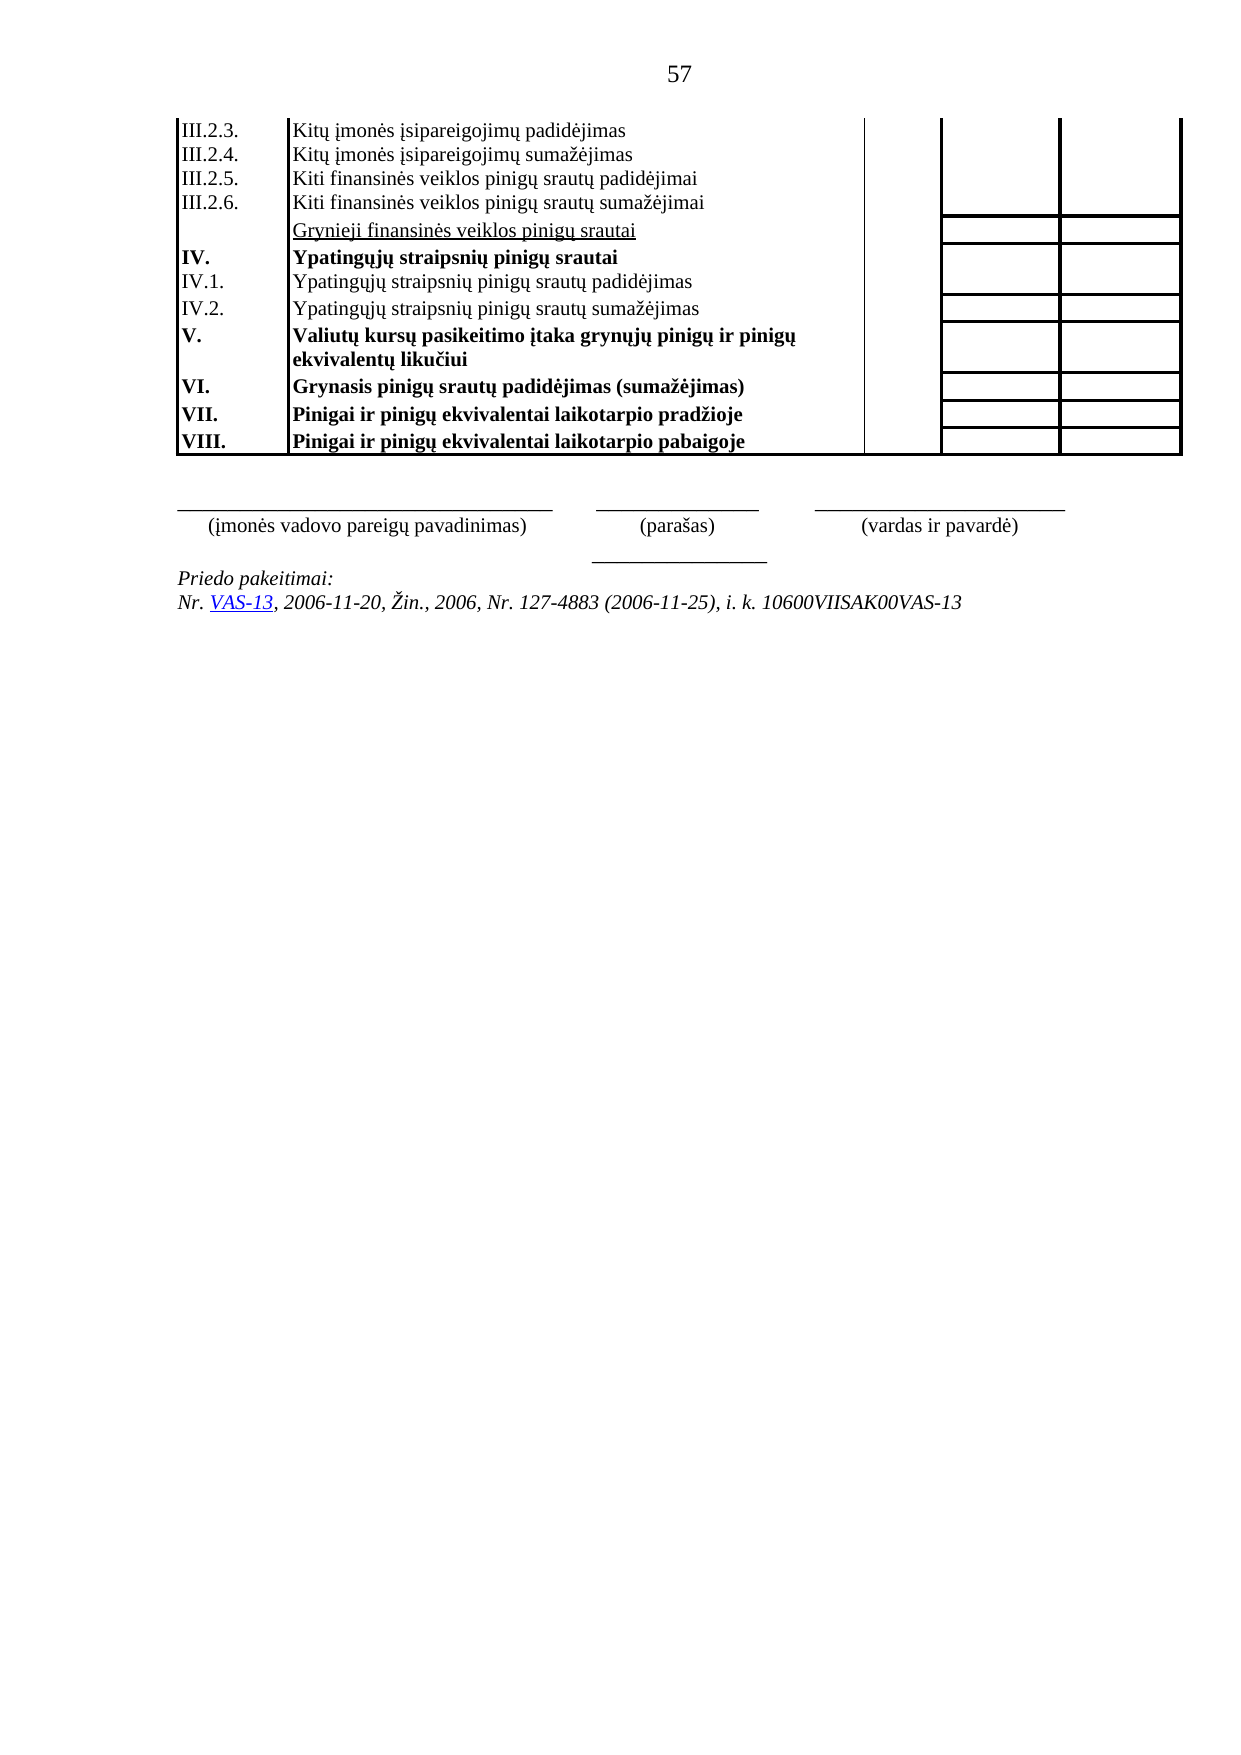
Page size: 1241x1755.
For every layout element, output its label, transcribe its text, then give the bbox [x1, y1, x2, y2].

table_cell [865, 166, 940, 190]
table_cell Ypatingųjų straipsnių pinigų srautai [290, 242, 864, 269]
table_cell [1062, 402, 1179, 426]
table_cell [943, 323, 1058, 371]
table_cell Grynasis pinigų srautų padidėjimas (sumažėjimas) [290, 371, 864, 398]
table_cell [865, 190, 940, 214]
table_cell [865, 320, 940, 371]
table_cell [943, 429, 1058, 453]
table_cell [943, 402, 1058, 426]
table_cell [1062, 218, 1179, 242]
table_cell [1062, 118, 1179, 142]
table_cell [865, 242, 940, 269]
table_cell [1062, 245, 1179, 269]
table_cell [865, 269, 940, 293]
text Priedo pakeitimai: [177, 566, 1181, 590]
table_cell [943, 142, 1058, 166]
table_cell III.2.5. [179, 166, 287, 190]
table_cell [943, 269, 1058, 293]
table_cell Ypatingųjų straipsnių pinigų srautų sumažėjimas [290, 293, 864, 320]
table_cell Kitų įmonės įsipareigojimų padidėjimas [290, 118, 864, 142]
table_cell [865, 371, 940, 398]
text ______________________________ _____________ ____________________ [177, 485, 1181, 513]
table_cell V. [179, 320, 287, 371]
table_cell [865, 214, 940, 242]
table_cell [943, 218, 1058, 242]
table_cell [865, 426, 940, 453]
table_cell [1062, 166, 1179, 190]
table_cell Pinigai ir pinigų ekvivalentai laikotarpio pabaigoje [290, 426, 864, 453]
table_cell [1062, 429, 1179, 453]
table_cell Grynieji finansinės veiklos pinigų srautai [290, 214, 864, 242]
table_cell [1062, 296, 1179, 320]
table_cell [1062, 323, 1179, 371]
table_cell Valiutų kursų pasikeitimo įtaka grynųjų pinigų ir pinigų ekvivalentų likučiui [290, 320, 864, 371]
table_cell IV. [179, 242, 287, 269]
table_cell [1062, 142, 1179, 166]
table_cell [943, 166, 1058, 190]
table_cell [865, 293, 940, 320]
table_cell [943, 374, 1058, 398]
table_cell III.2.4. [179, 142, 287, 166]
table_cell Ypatingųjų straipsnių pinigų srautų padidėjimas [290, 269, 864, 293]
table_cell Kitų įmonės įsipareigojimų sumažėjimas [290, 142, 864, 166]
table_cell Kiti finansinės veiklos pinigų srautų padidėjimai [290, 166, 864, 190]
table_cell [1062, 190, 1179, 214]
table_cell VII. [179, 399, 287, 426]
table_cell Kiti finansinės veiklos pinigų srautų sumažėjimai [290, 190, 864, 214]
table_cell [865, 142, 940, 166]
table_cell [179, 214, 287, 242]
table_cell [943, 118, 1058, 142]
text Nr. VAS-13, 2006-11-20, Žin., 2006, Nr. 127-4883 (2006-11-25), i. k. 10600VIISAK00VAS-13 [177, 590, 1181, 614]
text ______________ [177, 537, 1181, 566]
table_cell [943, 245, 1058, 269]
table_cell III.2.3. [179, 118, 287, 142]
table_cell [1062, 374, 1179, 398]
table_cell [865, 118, 940, 142]
table_cell VI. [179, 371, 287, 398]
table_cell Pinigai ir pinigų ekvivalentai laikotarpio pradžioje [290, 399, 864, 426]
table_cell IV.1. [179, 269, 287, 293]
table_cell IV.2. [179, 293, 287, 320]
table_cell [1062, 269, 1179, 293]
table_cell [865, 399, 940, 426]
table_cell [943, 296, 1058, 320]
table_cell [943, 190, 1058, 214]
text (įmonės vadovo pareigų pavadinimas) (parašas) (vardas ir pavardė) [177, 513, 1181, 537]
table_cell III.2.6. [179, 190, 287, 214]
table_cell VIII. [179, 426, 287, 453]
